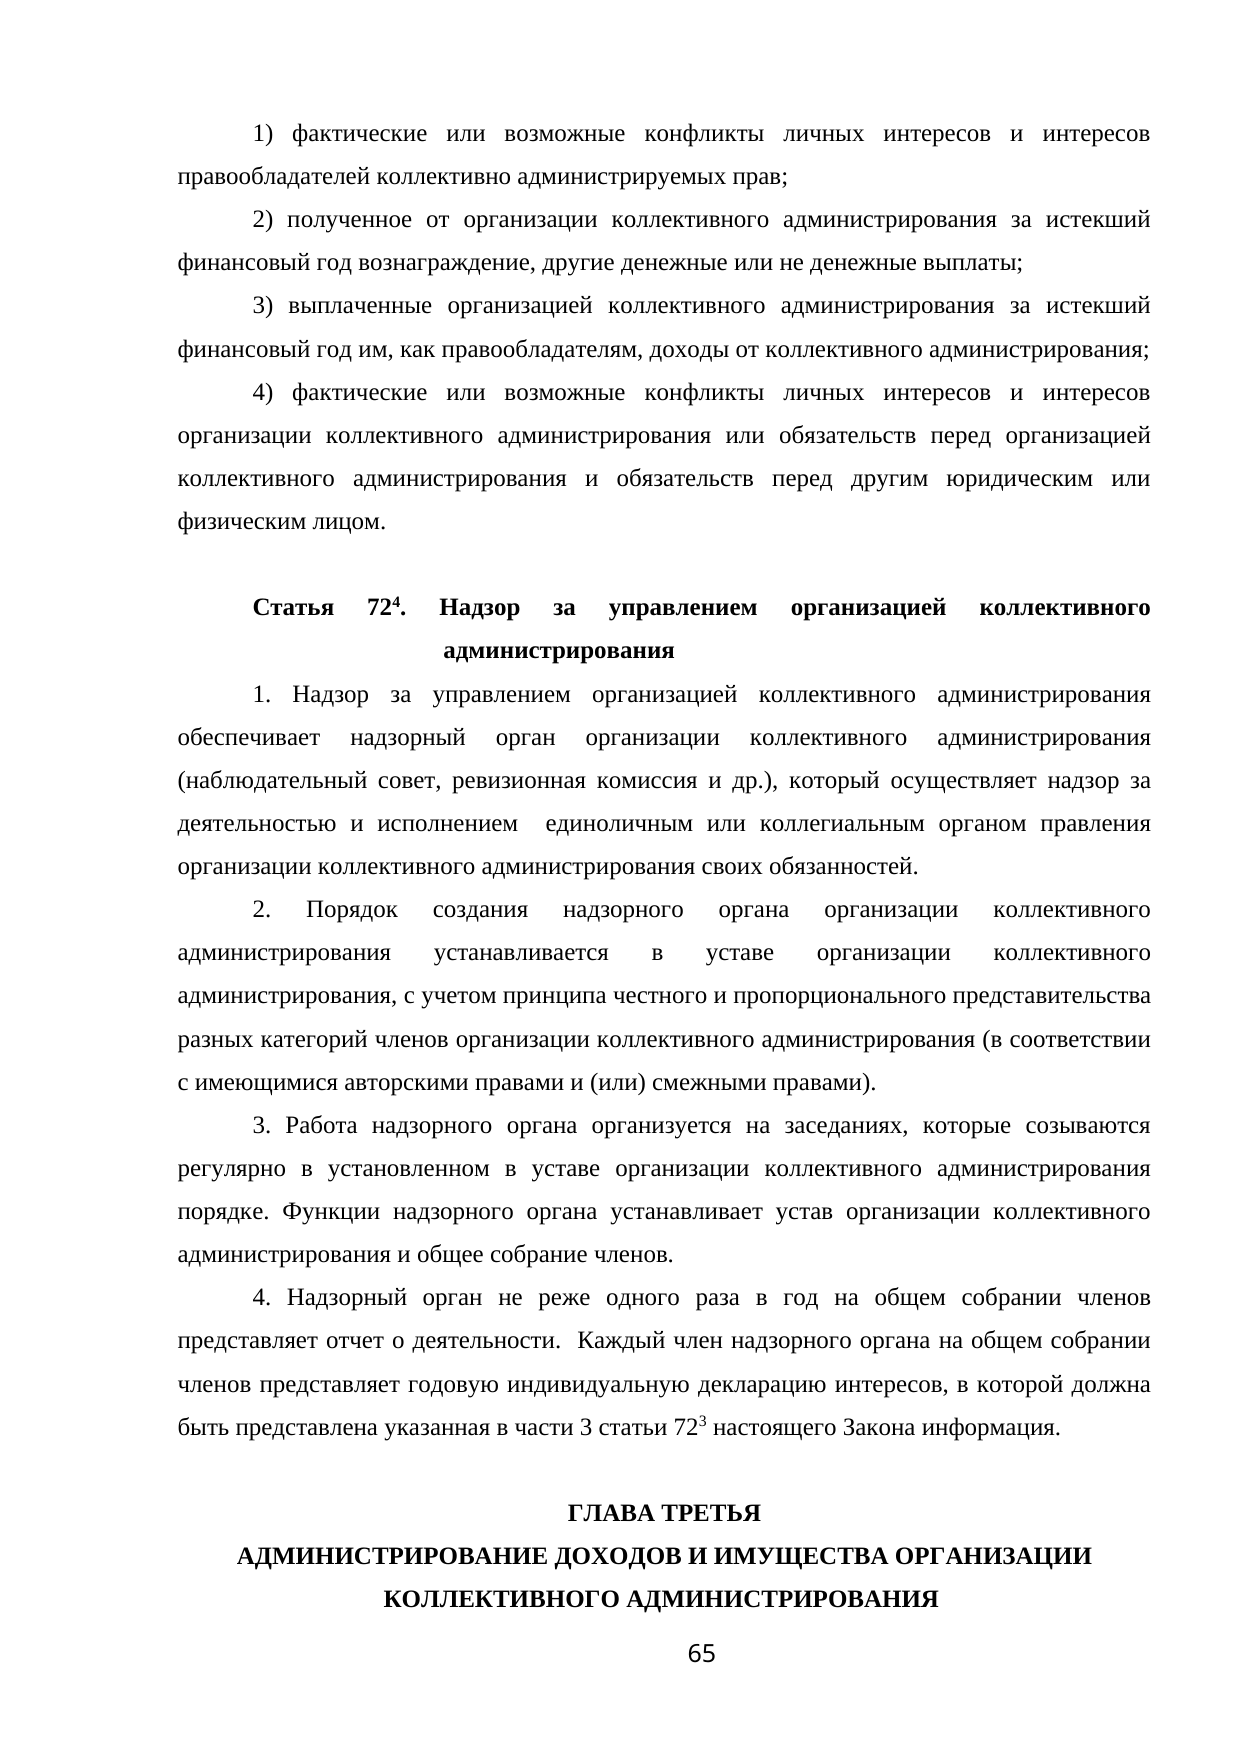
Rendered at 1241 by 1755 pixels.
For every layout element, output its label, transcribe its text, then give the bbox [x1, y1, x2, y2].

text 3) выплаченные организацией коллективного администрирования за истекший финансовый год им, как правообладателям, доходы от коллективного администрирования; [177, 291, 1152, 362]
text 2. Порядок создания надзорного органа организации коллективного администрирования устанавливается в уставе организации коллективного администрирования, с учетом принципа честного и пропорционального представительства разных категорий членов организации коллективного администрирования (в соответствии с имеющимися авторскими правами и (или) смежными правами). [177, 894, 1152, 1096]
text 1. Надзор за управлением организацией коллективного администрирования обеспечивает надзорный орган организации коллективного администрирования (наблюдательный совет, ревизионная комиссия и др.), который осуществляет надзор за деятельностью и исполнением единоличным или коллегиальным органом правления организации коллективного администрирования своих обязанностей. [177, 679, 1152, 880]
text 1) фактические или возможные конфликты личных интересов и интересов правообладателей коллективно администрируемых прав; [177, 118, 1152, 190]
text 3. Работа надзорного органа организуется на заседаниях, которые созываются регулярно в установленном в уставе организации коллективного администрирования порядке. Функции надзорного органа устанавливает устав организации коллективного администрирования и общее собрание членов. [177, 1110, 1152, 1268]
text 4. Надзорный орган не реже одного раза в год на общем собрании членов представляет отчет о деятельности. Каждый член надзорного органа на общем собрании членов представляет годовую индивидуальную декларацию интересов, в которой должна быть представлена указанная в части 3 статьи 723 настоящего Закона информация. [177, 1282, 1152, 1441]
text АДМИНИСТРИРОВАНИЕ ДОХОДОВ И ИМУЩЕСТВА ОРГАНИЗАЦИИ КОЛЛЕКТИВНОГО АДМИНИСТРИРОВАНИЯ [177, 1541, 1152, 1613]
text Статья 724. Надзор за управлением организацией коллективного администрирования [252, 592, 1152, 664]
text 2) полученное от организации коллективного администрирования за истекший финансовый год вознаграждение, другие денежные или не денежные выплаты; [177, 204, 1152, 276]
text 4) фактические или возможные конфликты личных интересов и интересов организации коллективного администрирования или обязательств перед организацией коллективного администрирования и обязательств перед другим юридическим или физическим лицом. [177, 377, 1152, 535]
text ГЛАВА ТРЕТЬЯ [177, 1498, 1152, 1527]
